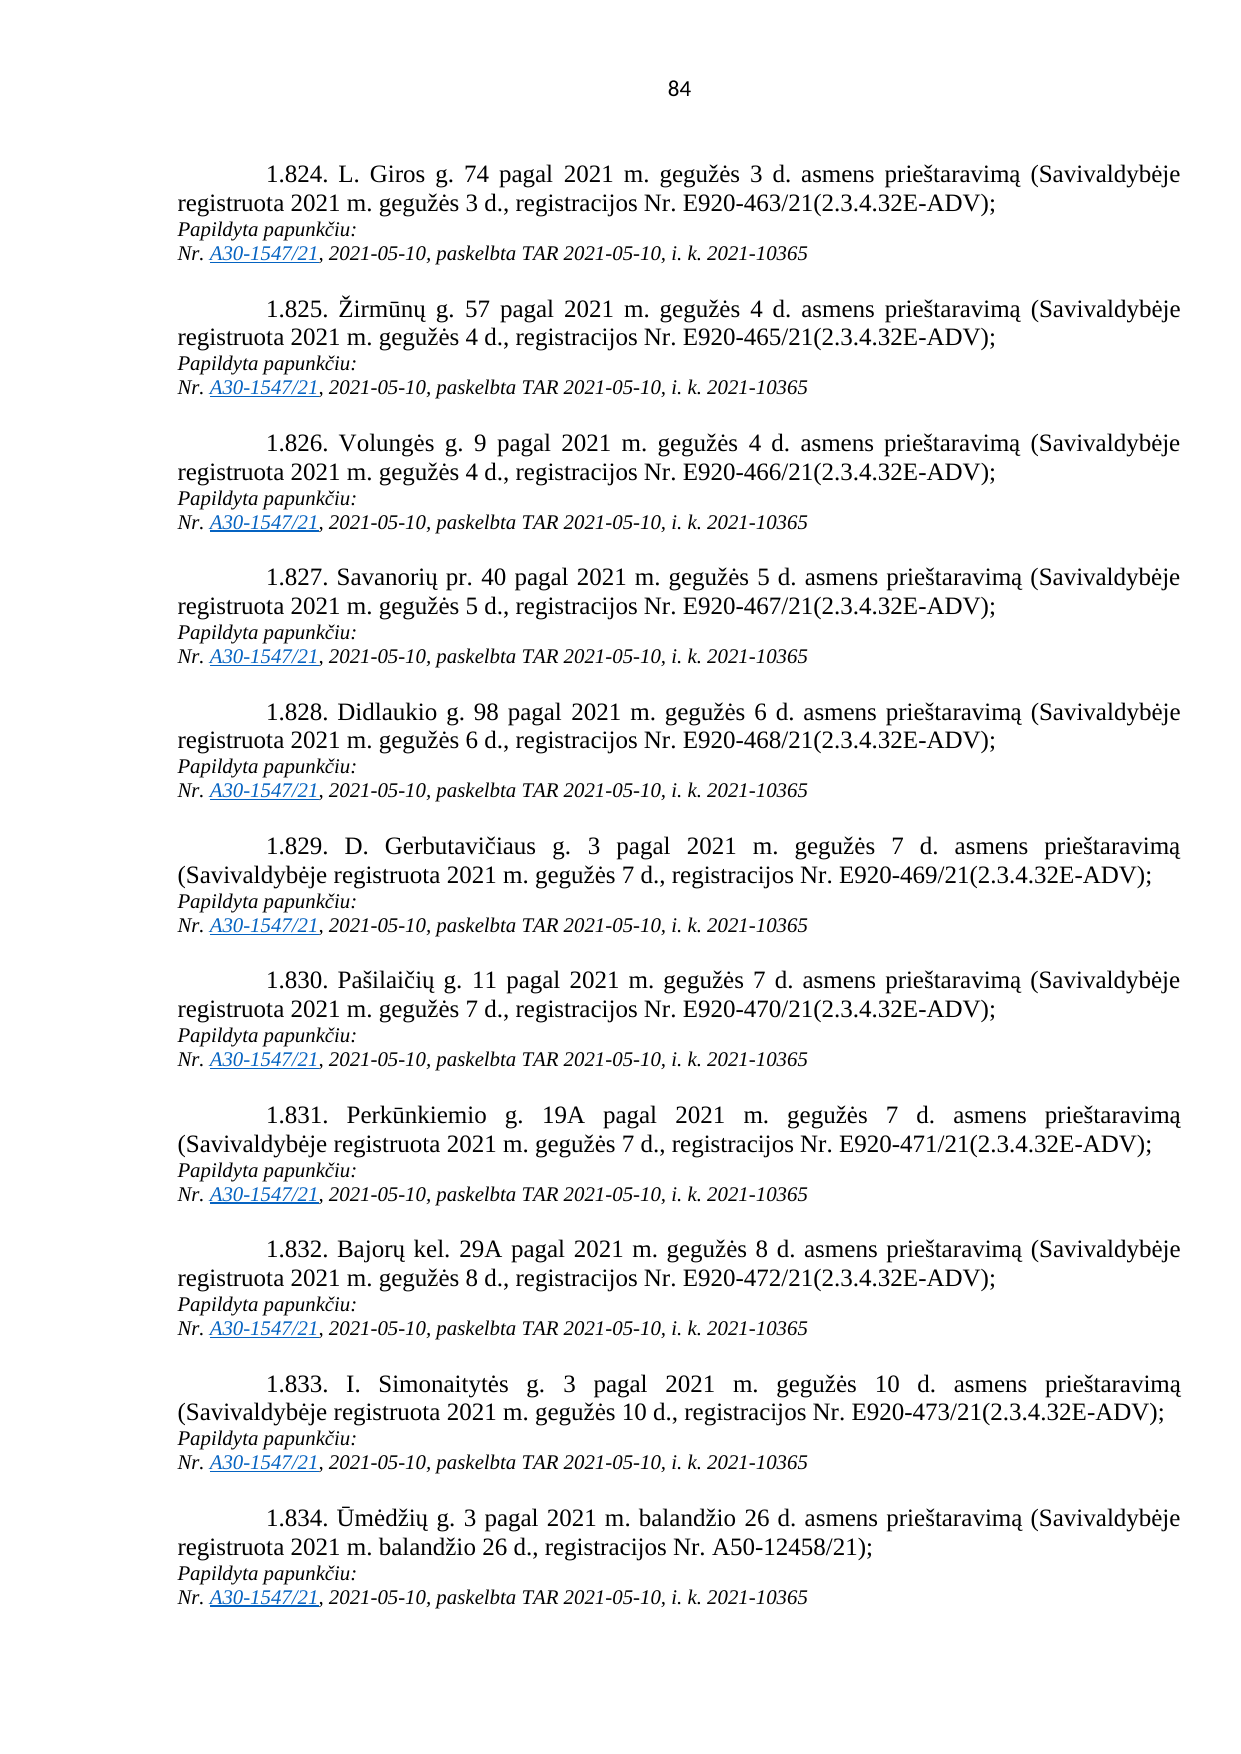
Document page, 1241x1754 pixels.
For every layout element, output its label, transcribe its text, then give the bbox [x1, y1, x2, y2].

text 1.828. Didlaukio g. 98 pagal 2021 m. gegužės 6 d. asmens prieštaravimą (Savivaldybėje registruota 2021 m. gegužės 6 d., registracijos Nr. E920-468/21(2.3.4.32E-ADV); [177, 697, 1181, 754]
text Nr. A30-1547/21, 2021-05-10, paskelbta TAR 2021-05-10, i. k. 2021-10365 [177, 1316, 1181, 1340]
text Nr. A30-1547/21, 2021-05-10, paskelbta TAR 2021-05-10, i. k. 2021-10365 [177, 1585, 1181, 1609]
text Papildyta papunkčiu: [177, 217, 1181, 241]
text 1.833. I. Simonaitytės g. 3 pagal 2021 m. gegužės 10 d. asmens prieštaravimą (Savivaldybėje registruota 2021 m. gegužės 10 d., registracijos Nr. E920-473/21(2.3.4.32E-ADV); [177, 1369, 1181, 1426]
text Papildyta papunkčiu: [177, 1561, 1181, 1585]
text Nr. A30-1547/21, 2021-05-10, paskelbta TAR 2021-05-10, i. k. 2021-10365 [177, 1047, 1181, 1071]
text Nr. A30-1547/21, 2021-05-10, paskelbta TAR 2021-05-10, i. k. 2021-10365 [177, 778, 1181, 802]
text 1.829. D. Gerbutavičiaus g. 3 pagal 2021 m. gegužės 7 d. asmens prieštaravimą (Savivaldybėje registruota 2021 m. gegužės 7 d., registracijos Nr. E920-469/21(2.3.4.32E-ADV); [177, 831, 1181, 889]
text Nr. A30-1547/21, 2021-05-10, paskelbta TAR 2021-05-10, i. k. 2021-10365 [177, 241, 1181, 265]
text 1.832. Bajorų kel. 29A pagal 2021 m. gegužės 8 d. asmens prieštaravimą (Savivaldybėje registruota 2021 m. gegužės 8 d., registracijos Nr. E920-472/21(2.3.4.32E-ADV); [177, 1234, 1181, 1292]
text 1.827. Savanorių pr. 40 pagal 2021 m. gegužės 5 d. asmens prieštaravimą (Savivaldybėje registruota 2021 m. gegužės 5 d., registracijos Nr. E920-467/21(2.3.4.32E-ADV); [177, 562, 1181, 620]
text 1.826. Volungės g. 9 pagal 2021 m. gegužės 4 d. asmens prieštaravimą (Savivaldybėje registruota 2021 m. gegužės 4 d., registracijos Nr. E920-466/21(2.3.4.32E-ADV); [177, 428, 1181, 486]
text Nr. A30-1547/21, 2021-05-10, paskelbta TAR 2021-05-10, i. k. 2021-10365 [177, 375, 1181, 399]
text Papildyta papunkčiu: [177, 620, 1181, 644]
text Papildyta papunkčiu: [177, 351, 1181, 375]
text Papildyta papunkčiu: [177, 486, 1181, 510]
text Papildyta papunkčiu: [177, 1023, 1181, 1047]
text Papildyta papunkčiu: [177, 1426, 1181, 1450]
text 1.825. Žirmūnų g. 57 pagal 2021 m. gegužės 4 d. asmens prieštaravimą (Savivaldybėje registruota 2021 m. gegužės 4 d., registracijos Nr. E920-465/21(2.3.4.32E-ADV); [177, 294, 1181, 351]
text Papildyta papunkčiu: [177, 1157, 1181, 1182]
text Papildyta papunkčiu: [177, 889, 1181, 913]
text 1.830. Pašilaičių g. 11 pagal 2021 m. gegužės 7 d. asmens prieštaravimą (Savivaldybėje registruota 2021 m. gegužės 7 d., registracijos Nr. E920-470/21(2.3.4.32E-ADV); [177, 966, 1181, 1023]
text Nr. A30-1547/21, 2021-05-10, paskelbta TAR 2021-05-10, i. k. 2021-10365 [177, 913, 1181, 937]
text Nr. A30-1547/21, 2021-05-10, paskelbta TAR 2021-05-10, i. k. 2021-10365 [177, 1450, 1181, 1474]
text 1.831. Perkūnkiemio g. 19A pagal 2021 m. gegužės 7 d. asmens prieštaravimą (Savivaldybėje registruota 2021 m. gegužės 7 d., registracijos Nr. E920-471/21(2.3.4.32E-ADV); [177, 1100, 1181, 1157]
text 1.834. Ūmėdžių g. 3 pagal 2021 m. balandžio 26 d. asmens prieštaravimą (Savivaldybėje registruota 2021 m. balandžio 26 d., registracijos Nr. A50-12458/21); [177, 1503, 1181, 1561]
text Papildyta papunkčiu: [177, 1292, 1181, 1316]
text Nr. A30-1547/21, 2021-05-10, paskelbta TAR 2021-05-10, i. k. 2021-10365 [177, 510, 1181, 534]
text 1.824. L. Giros g. 74 pagal 2021 m. gegužės 3 d. asmens prieštaravimą (Savivaldybėje registruota 2021 m. gegužės 3 d., registracijos Nr. E920-463/21(2.3.4.32E-ADV); [177, 159, 1181, 217]
text Nr. A30-1547/21, 2021-05-10, paskelbta TAR 2021-05-10, i. k. 2021-10365 [177, 644, 1181, 668]
text Papildyta papunkčiu: [177, 754, 1181, 778]
text Nr. A30-1547/21, 2021-05-10, paskelbta TAR 2021-05-10, i. k. 2021-10365 [177, 1182, 1181, 1206]
